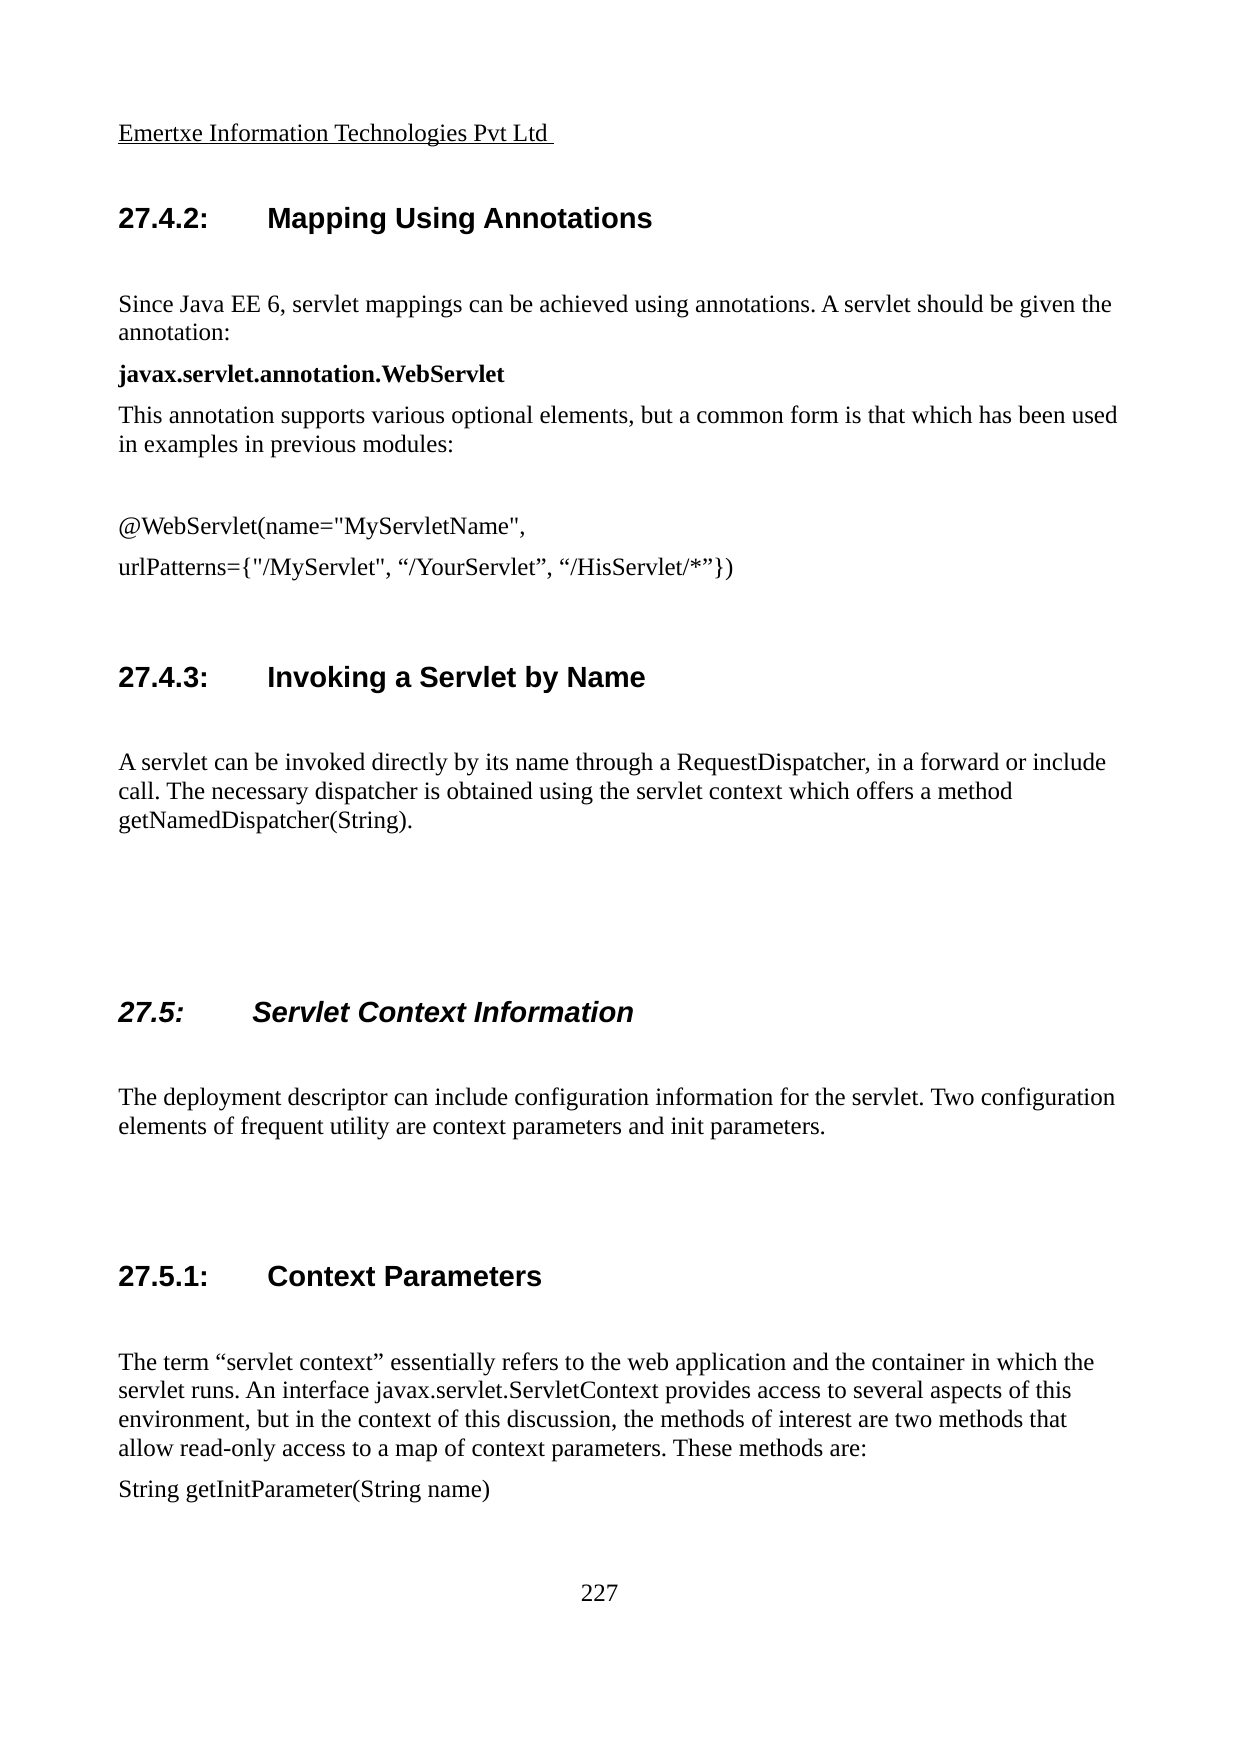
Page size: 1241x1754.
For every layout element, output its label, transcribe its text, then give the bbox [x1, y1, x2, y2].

text Since Java EE 6, servlet mappings can be achieved using annotations. A servlet should be given the annotation: [118, 289, 1122, 346]
text javax.servlet.annotation.WebServlet [118, 359, 1122, 387]
text String getInitParameter(String name) [118, 1474, 1122, 1503]
text urlPatterns={"/MyServlet", “/YourServlet”, “/HisServlet/*”}) [118, 552, 1122, 581]
text @WebServlet(name="MyServletName", [118, 511, 1122, 540]
subtitle Mapping Using Annotations [118, 201, 1122, 235]
text The deployment descriptor can include configuration information for the servlet. Two configuration elements of frequent utility are context parameters and init parameters. [118, 1082, 1122, 1139]
text A servlet can be invoked directly by its name through a RequestDispatcher, in a forward or include call. The necessary dispatcher is obtained using the servlet context which offers a method getNamedDispatcher(String). [118, 747, 1122, 833]
subtitle Invoking a Servlet by Name [118, 660, 1122, 693]
text The term “servlet context” essentially refers to the web application and the container in which the servlet runs. An interface javax.servlet.ServletContext provides access to several aspects of this environment, but in the context of this discussion, the methods of interest are two methods that allow read-only access to a map of context parameters. These methods are: [118, 1347, 1122, 1462]
text This annotation supports various optional elements, but a common form is that which has been used in examples in previous modules: [118, 400, 1122, 457]
subtitle Context Parameters [118, 1259, 1122, 1293]
subtitle Servlet Context Information [118, 995, 1122, 1028]
